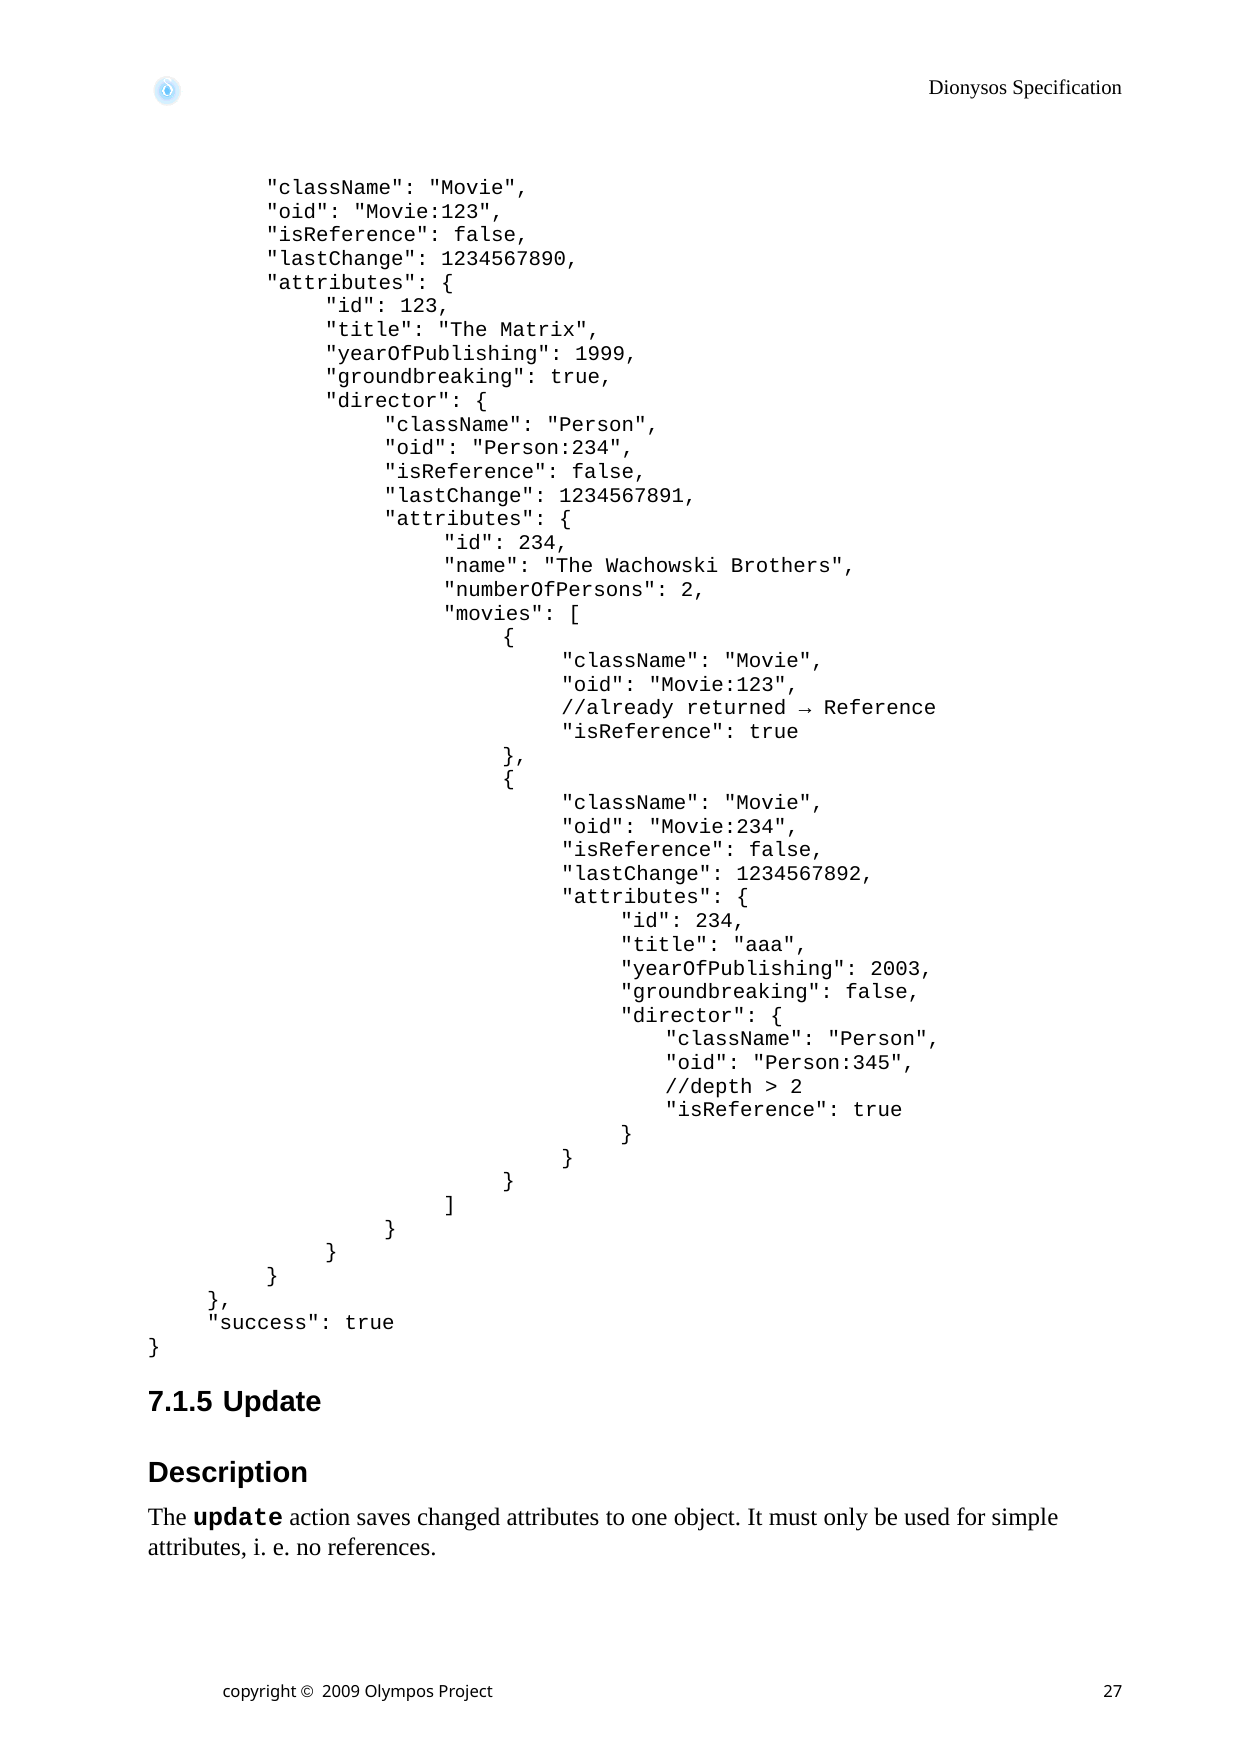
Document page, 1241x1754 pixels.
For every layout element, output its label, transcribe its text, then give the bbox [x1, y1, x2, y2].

text "className": "Movie", [148, 650, 1122, 674]
text "yearOfPublishing": 1999, [148, 343, 1122, 366]
text "isReference": true [148, 1099, 1122, 1123]
text "lastChange": 1234567891, [148, 484, 1122, 508]
text "isReference": false, [148, 839, 1122, 863]
text "isReference": true [148, 721, 1122, 745]
text "groundbreaking": false, [148, 981, 1122, 1005]
text "isReference": false, [148, 224, 1122, 248]
text "className": "Person", [148, 414, 1122, 437]
text "className": "Movie", [148, 792, 1122, 816]
text "oid": "Person:345", [148, 1052, 1122, 1076]
text "oid": "Person:234", [148, 437, 1122, 461]
subtitle Update [148, 1384, 1122, 1418]
text The update action saves changed attributes to one object. It must only be used for simple attributes, i. e. no references. [148, 1502, 1122, 1561]
text }, [148, 1288, 1122, 1312]
text }, [148, 745, 1122, 768]
text "name": "The Wachowski Brothers", [148, 556, 1122, 579]
text //already returned → Reference [148, 697, 1122, 721]
text "className": "Movie", [148, 177, 1122, 201]
text { [148, 768, 1122, 792]
text "lastChange": 1234567890, [148, 248, 1122, 272]
text "oid": "Movie:123", [148, 201, 1122, 224]
picture [152, 75, 184, 106]
text "director": { [148, 390, 1122, 414]
text "attributes": { [148, 272, 1122, 295]
text "groundbreaking": true, [148, 366, 1122, 390]
text Description [148, 1456, 1122, 1489]
text "yearOfPublishing": 2003, [148, 957, 1122, 981]
text { [148, 626, 1122, 650]
text "movies": [ [148, 603, 1122, 626]
text "attributes": { [148, 887, 1122, 910]
text //depth > 2 [148, 1076, 1122, 1099]
text } [148, 1147, 1122, 1170]
text "title": "aaa", [148, 934, 1122, 957]
text "id": 234, [148, 532, 1122, 556]
text "title": "The Matrix", [148, 319, 1122, 343]
text } [148, 1336, 1122, 1359]
text "lastChange": 1234567892, [148, 863, 1122, 887]
text "director": { [148, 1005, 1122, 1028]
text ] [148, 1194, 1122, 1218]
text "attributes": { [148, 508, 1122, 532]
text "success": true [148, 1312, 1122, 1336]
text "oid": "Movie:123", [148, 674, 1122, 697]
text } [148, 1218, 1122, 1241]
text "id": 234, [148, 910, 1122, 934]
text } [148, 1123, 1122, 1147]
text "oid": "Movie:234", [148, 816, 1122, 839]
text "numberOfPersons": 2, [148, 579, 1122, 603]
text } [148, 1241, 1122, 1265]
text "isReference": false, [148, 461, 1122, 484]
text } [148, 1170, 1122, 1194]
text "id": 123, [148, 295, 1122, 319]
text "className": "Person", [148, 1028, 1122, 1052]
text } [148, 1265, 1122, 1288]
